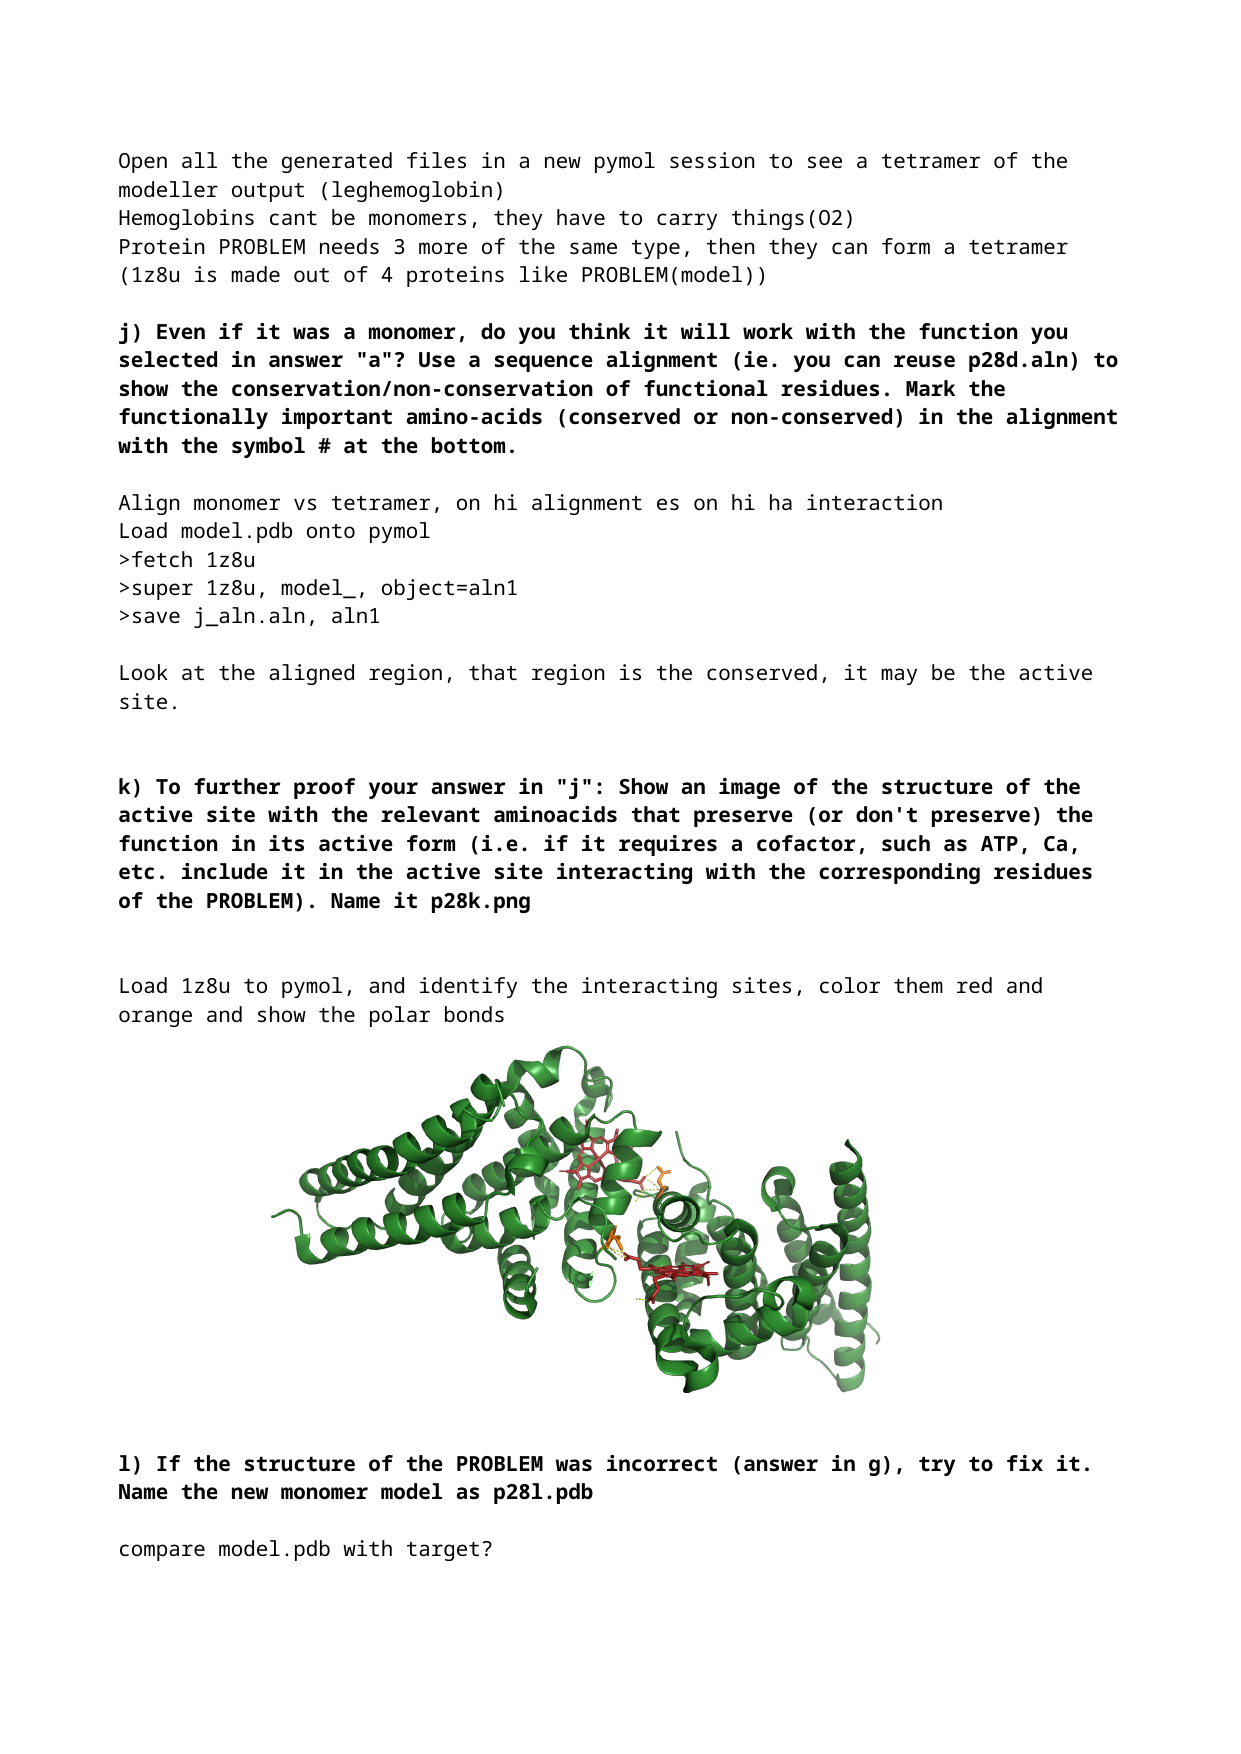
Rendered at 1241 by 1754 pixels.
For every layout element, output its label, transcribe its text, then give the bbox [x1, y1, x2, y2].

text Load 1z8u to pymol, and identify the interacting sites, color them red and orange and show the polar bonds [118, 971, 1122, 1028]
text >fetch 1z8u [118, 545, 1122, 573]
text Hemoglobins cant be monomers, they have to carry things(O2) [118, 203, 1122, 232]
text j) Even if it was a monomer, do you think it will work with the function you selected in answer "a"? Use a sequence alignment (ie. you can reuse p28d.aln) to show the conservation/non-conservation of functional residues. Mark the functionally important amino-acids (conserved or non-conserved) in the alignment with the symbol # at the bottom. [118, 317, 1122, 459]
text l) If the structure of the PROBLEM was incorrect (answer in g), try to fix it. Name the new monomer model as p28l.pdb [118, 1449, 1122, 1506]
text Look at the aligned region, that region is the conserved, it may be the active site. [118, 658, 1122, 715]
picture [262, 1041, 898, 1393]
text Protein PROBLEM needs 3 more of the same type, then they can form a tetramer [118, 232, 1122, 260]
text Align monomer vs tetramer, on hi alignment es on hi ha interaction [118, 488, 1122, 516]
text (1z8u is made out of 4 proteins like PROBLEM(model)) [118, 260, 1122, 289]
text >save j_aln.aln, aln1 [118, 602, 1122, 630]
text Load model.pdb onto pymol [118, 516, 1122, 545]
text k) To further proof your answer in "j": Show an image of the structure of the active site with the relevant aminoacids that preserve (or don't preserve) the function in its active form (i.e. if it requires a cofactor, such as ATP, Ca, etc. include it in the active site interacting with the corresponding residues of the PROBLEM). Name it p28k.png [118, 772, 1122, 914]
text >super 1z8u, model_, object=aln1 [118, 573, 1122, 602]
text compare model.pdb with target? [118, 1534, 1122, 1563]
text Open all the generated files in a new pymol session to see a tetramer of the modeller output (leghemoglobin) [118, 147, 1122, 203]
